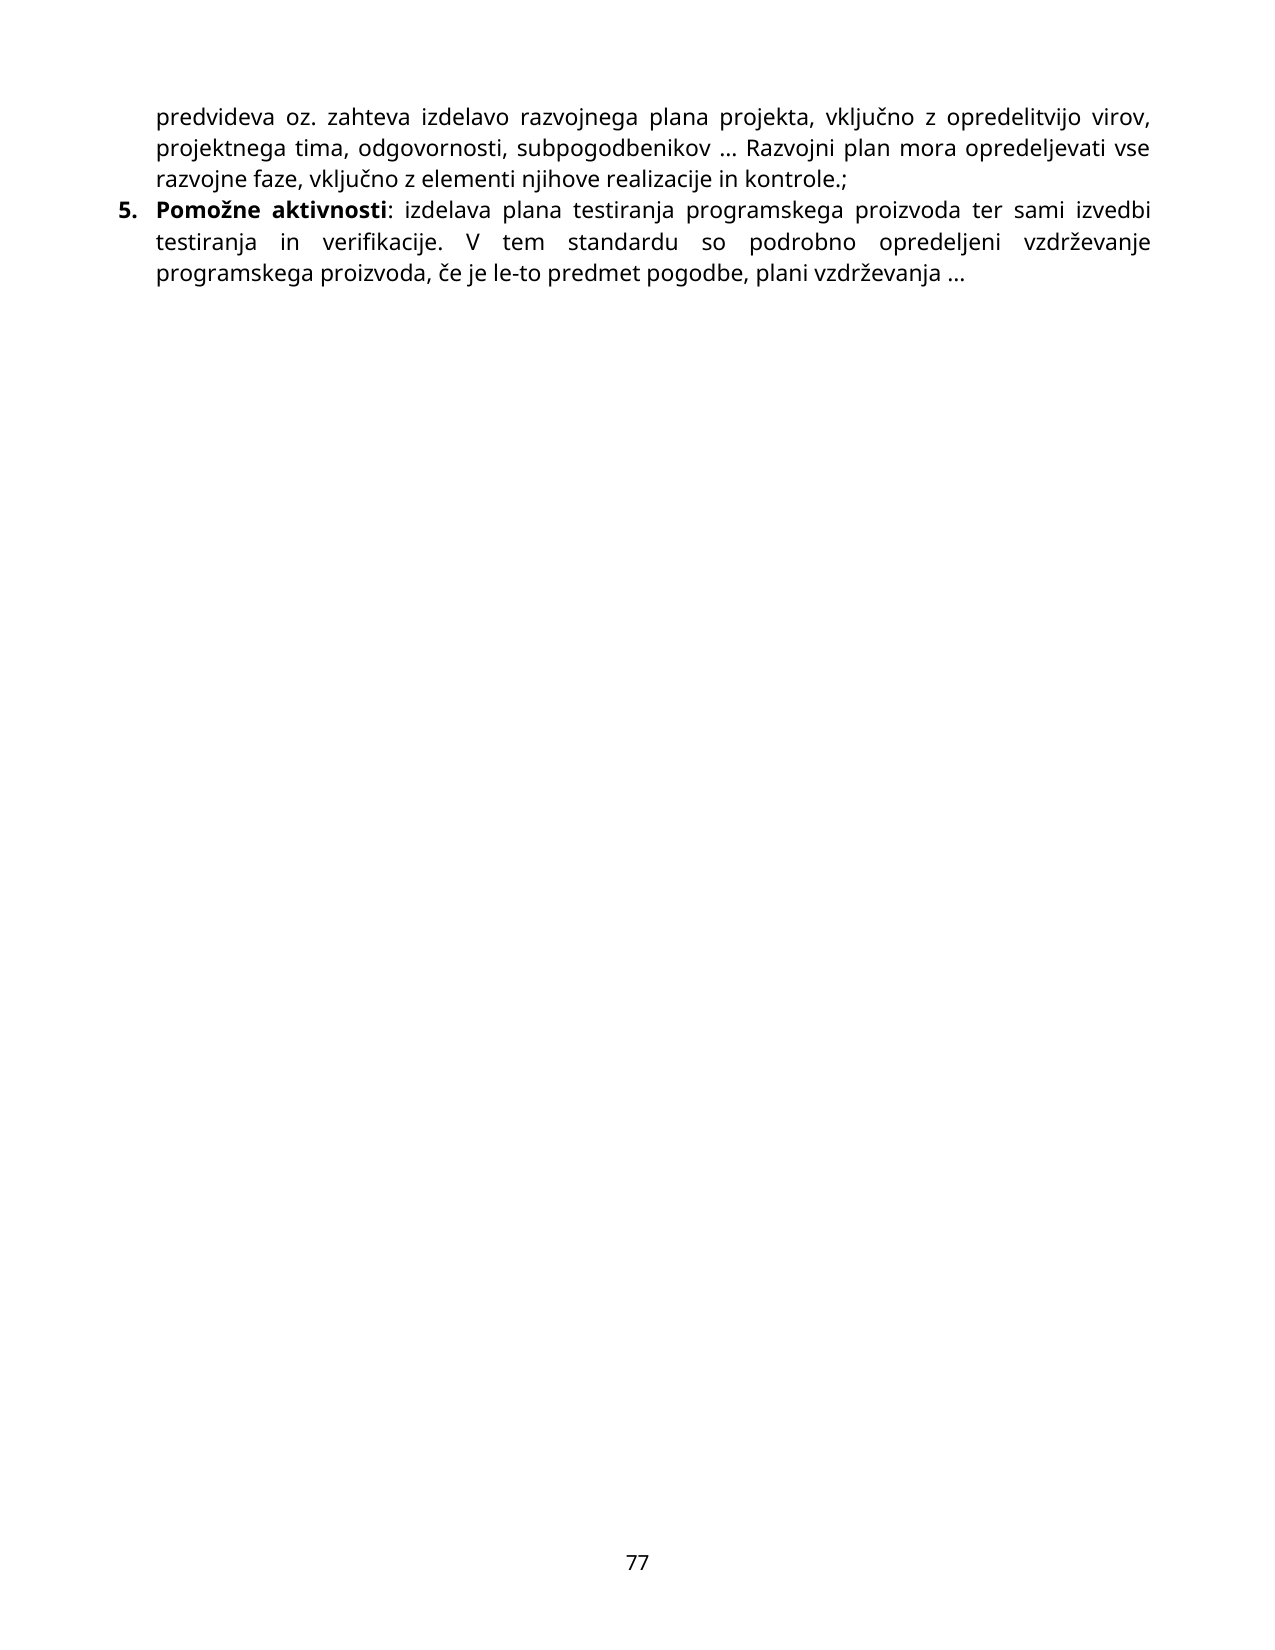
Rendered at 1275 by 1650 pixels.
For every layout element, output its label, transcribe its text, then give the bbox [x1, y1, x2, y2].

list Pomožne aktivnosti: izdelava plana testiranja programskega proizvoda ter sami izvedbi testiranja in verifikacije. V tem standardu so podrobno opredeljeni vzdrževanje programskega proizvoda, če je le-to predmet pogodbe, plani vzdrževanja … [118, 194, 1152, 288]
list predvideva oz. zahteva izdelavo razvojnega plana projekta, vključno z opredelitvijo virov, projektnega tima, odgovornosti, subpogodbenikov … Razvojni plan mora opredeljevati vse razvojne faze, vključno z elementi njihove realizacije in kontrole.; [118, 100, 1152, 194]
